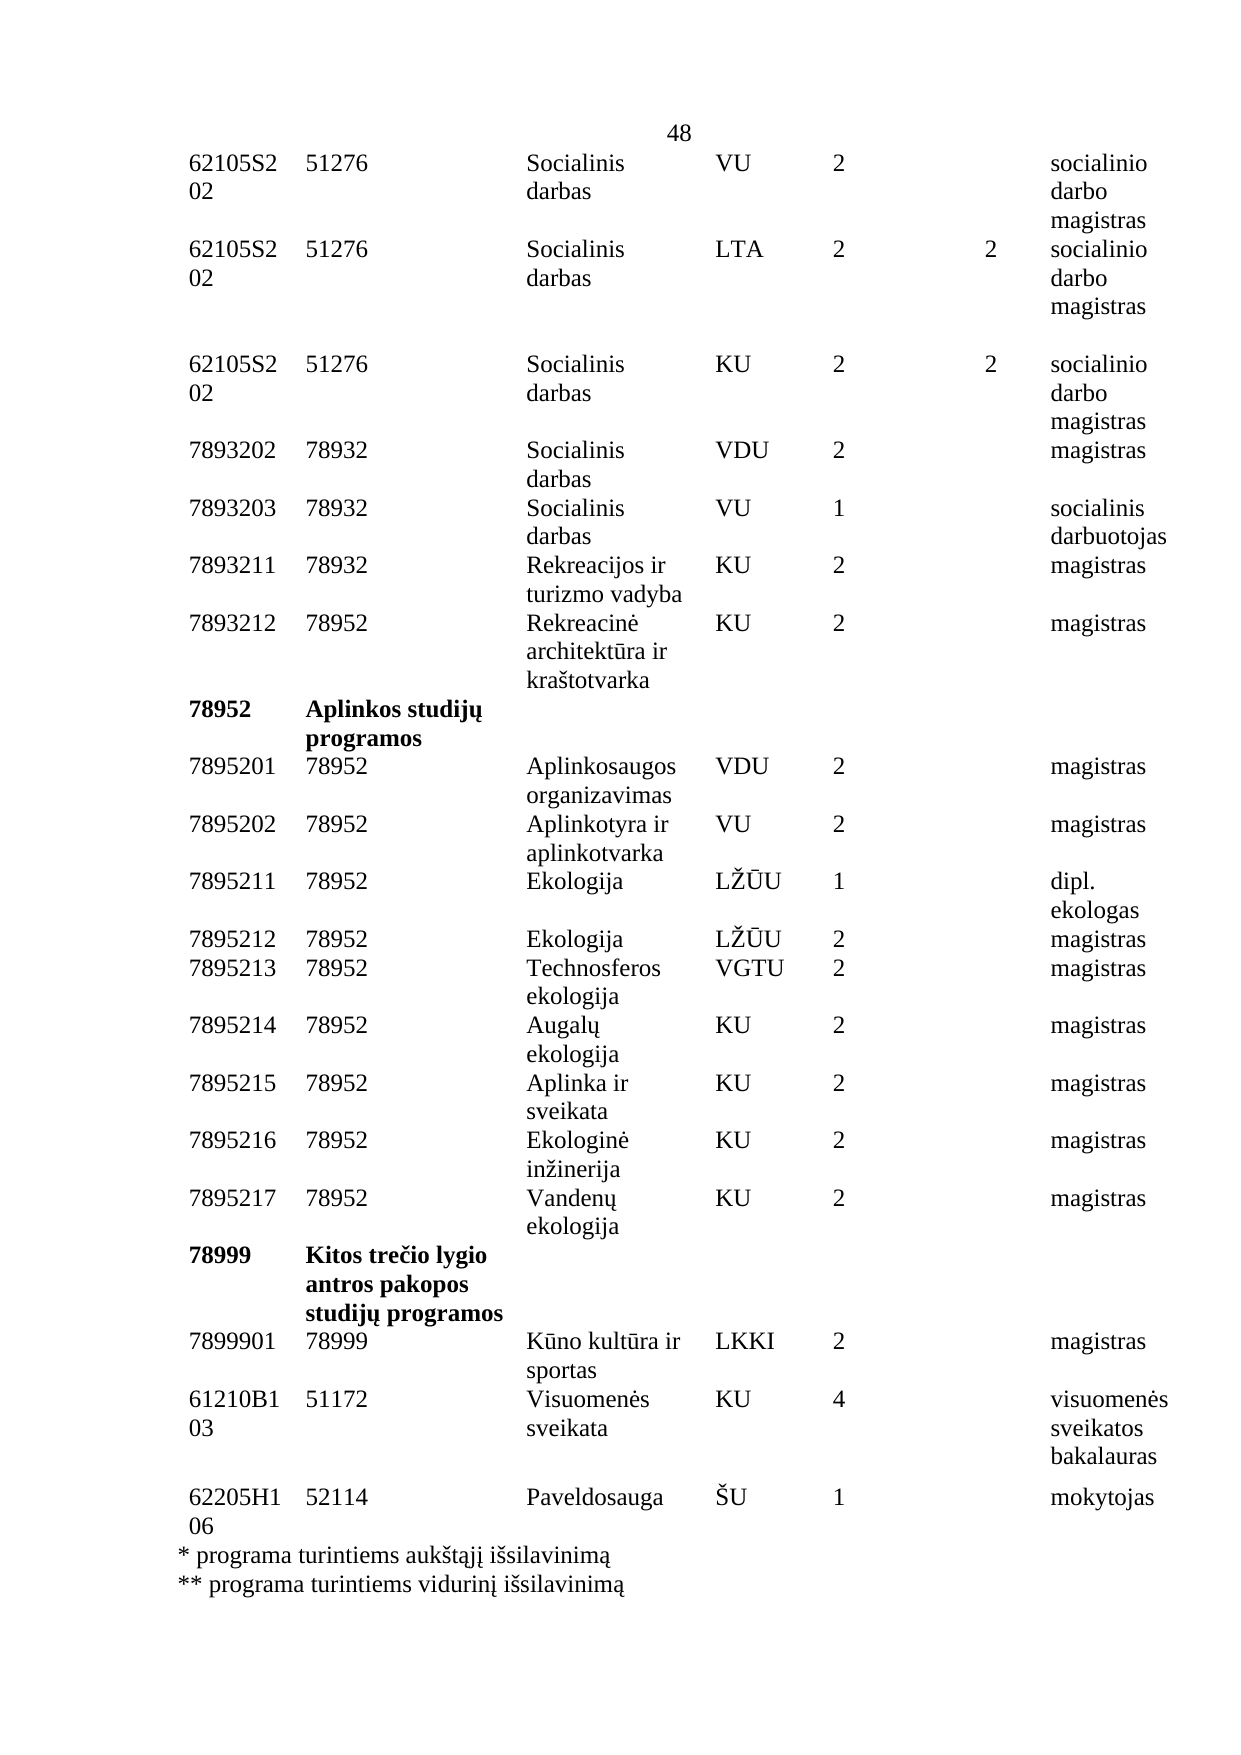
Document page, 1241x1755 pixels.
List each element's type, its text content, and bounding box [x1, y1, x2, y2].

table_cell 61210B103 [177, 1384, 294, 1482]
table_cell 78952 [294, 953, 515, 1010]
table_cell Ekologija [515, 866, 704, 924]
table_cell ŠU [704, 1483, 821, 1540]
table_cell [973, 1183, 1039, 1240]
table_cell 78932 [294, 435, 515, 493]
table_cell [1197, 550, 1202, 608]
table_cell 78952 [294, 751, 515, 809]
table_cell [1202, 866, 1207, 924]
table_cell 78952 [294, 608, 515, 694]
table_cell 62205H106 [177, 1483, 294, 1540]
table_cell 2 [821, 809, 902, 866]
table_cell [1202, 1183, 1207, 1240]
table_cell [902, 953, 973, 1010]
table_cell magistras [1039, 924, 1197, 953]
table_cell 52114 [294, 1483, 515, 1540]
table_cell [973, 550, 1039, 608]
table_cell Aplinkotyra ir aplinkotvarka [515, 809, 704, 866]
table_cell 7895214 [177, 1010, 294, 1068]
table_cell 7893202 [177, 435, 294, 493]
table_cell KU [704, 608, 821, 694]
table_cell [1197, 1010, 1202, 1068]
table_cell LKKI [704, 1326, 821, 1384]
table_cell [973, 1010, 1039, 1068]
table_cell [1039, 694, 1197, 751]
table_cell [1197, 1125, 1202, 1183]
table_cell [902, 1384, 973, 1482]
table_cell socialinio darbo magistras [1039, 148, 1197, 234]
table_cell [821, 694, 902, 751]
table_cell KU [704, 1384, 821, 1482]
table_cell [1197, 1068, 1202, 1125]
table_cell 2 [821, 953, 902, 1010]
table_cell 2 [821, 924, 902, 953]
table_cell 7895212 [177, 924, 294, 953]
table_cell dipl. ekologas [1039, 866, 1197, 924]
table_cell [902, 809, 973, 866]
table_cell Socialinis darbas [515, 234, 704, 320]
table_cell [902, 608, 973, 694]
table_cell [1197, 751, 1202, 809]
table_cell magistras [1039, 1010, 1197, 1068]
table_cell KU [704, 550, 821, 608]
table_cell [1197, 1326, 1202, 1384]
table_cell [1197, 148, 1202, 234]
table_cell 62105S202 [177, 148, 294, 234]
table_cell [902, 320, 973, 349]
table_cell LŽŪU [704, 924, 821, 953]
table_cell [1197, 809, 1202, 866]
table_cell [902, 148, 973, 234]
table_cell [1202, 1010, 1207, 1068]
table_cell [973, 694, 1039, 751]
table_cell [821, 320, 902, 349]
table_cell [973, 1125, 1039, 1183]
table_cell [515, 320, 704, 349]
table_cell VGTU [704, 953, 821, 1010]
table_cell [177, 320, 294, 349]
table_cell Augalų ekologija [515, 1010, 704, 1068]
table_cell magistras [1039, 608, 1197, 694]
table_cell 2 [973, 234, 1039, 320]
table_cell 7895201 [177, 751, 294, 809]
table_cell Socialinis darbas [515, 349, 704, 435]
table_cell Ekologija [515, 924, 704, 953]
table_cell [1202, 349, 1207, 435]
table_cell VU [704, 148, 821, 234]
table_cell [1039, 1240, 1197, 1326]
table_cell [973, 751, 1039, 809]
table_cell [1197, 234, 1202, 320]
text ** programa turintiems vidurinį išsilavinimą [177, 1569, 1181, 1597]
table_cell 78999 [294, 1326, 515, 1384]
table_cell [973, 1240, 1039, 1326]
table_cell KU [704, 349, 821, 435]
table_cell 78932 [294, 550, 515, 608]
table_cell [902, 435, 973, 493]
table_cell magistras [1039, 550, 1197, 608]
table_cell [902, 1068, 973, 1125]
table_cell 78952 [294, 1068, 515, 1125]
table_cell VU [704, 809, 821, 866]
table_cell 7893203 [177, 493, 294, 550]
table_cell 7895211 [177, 866, 294, 924]
table_cell [973, 320, 1039, 349]
table_cell Aplinkos studijų programos [294, 694, 515, 751]
table_cell [704, 320, 821, 349]
table_cell [902, 493, 973, 550]
table_cell mokytojas [1039, 1483, 1197, 1540]
table_cell [973, 924, 1039, 953]
table_cell [1197, 1384, 1202, 1482]
table_cell magistras [1039, 751, 1197, 809]
table_cell 7899901 [177, 1326, 294, 1384]
table_cell [1197, 1240, 1202, 1326]
table_cell 2 [821, 608, 902, 694]
table_cell 78999 [177, 1240, 294, 1326]
table_cell [1202, 751, 1207, 809]
table_cell KU [704, 1010, 821, 1068]
table_cell [1202, 953, 1207, 1010]
table_cell 78952 [177, 694, 294, 751]
table_cell [902, 1240, 973, 1326]
table_cell 4 [821, 1384, 902, 1482]
table_cell Aplinka ir sveikata [515, 1068, 704, 1125]
table_cell 51276 [294, 234, 515, 320]
table_cell 78952 [294, 1125, 515, 1183]
table_cell [515, 694, 704, 751]
text * programa turintiems aukštąjį išsilavinimą [177, 1540, 1181, 1569]
table_cell KU [704, 1125, 821, 1183]
table_cell [1202, 1240, 1207, 1326]
table_cell KU [704, 1183, 821, 1240]
table_cell [1197, 493, 1202, 550]
table_cell 51172 [294, 1384, 515, 1482]
table_cell Aplinkosaugos organizavimas [515, 751, 704, 809]
table_cell 2 [821, 1068, 902, 1125]
table_cell 51276 [294, 349, 515, 435]
table_cell 62105S202 [177, 234, 294, 320]
table_cell [1197, 320, 1202, 349]
table_cell [902, 1125, 973, 1183]
table_cell [1197, 435, 1202, 493]
table_cell [821, 1240, 902, 1326]
table_cell [1197, 349, 1202, 435]
table_cell [1202, 924, 1207, 953]
table_cell Paveldosauga [515, 1483, 704, 1540]
table_cell [1202, 694, 1207, 751]
table_cell 2 [821, 751, 902, 809]
table_cell magistras [1039, 1125, 1197, 1183]
table_cell 2 [821, 1010, 902, 1068]
table_cell LTA [704, 234, 821, 320]
table_cell [973, 1326, 1039, 1384]
table_cell 78952 [294, 809, 515, 866]
table_cell [973, 1384, 1039, 1482]
table_cell Ekologinė inžinerija [515, 1125, 704, 1183]
table_cell [973, 148, 1039, 234]
table_cell [1202, 493, 1207, 550]
table_cell 1 [821, 493, 902, 550]
table_cell [1039, 320, 1197, 349]
table_cell 7893211 [177, 550, 294, 608]
table_cell [1197, 924, 1202, 953]
table_cell 62105S202 [177, 349, 294, 435]
table_cell [704, 1240, 821, 1326]
table_cell socialinis darbuotojas [1039, 493, 1197, 550]
table_cell 7895216 [177, 1125, 294, 1183]
table_cell [1202, 1483, 1207, 1540]
table_cell [515, 1240, 704, 1326]
table_cell [973, 866, 1039, 924]
table_cell [902, 866, 973, 924]
table_cell [1202, 1068, 1207, 1125]
table_cell 78952 [294, 866, 515, 924]
table_cell [1202, 550, 1207, 608]
table_cell 2 [973, 349, 1039, 435]
table_cell [902, 1483, 973, 1540]
table_cell [1202, 234, 1207, 320]
table_cell visuomenės sveikatos bakalauras [1039, 1384, 1197, 1482]
table_cell [902, 234, 973, 320]
table_cell [1197, 953, 1202, 1010]
table_cell 2 [821, 349, 902, 435]
table_cell [973, 1068, 1039, 1125]
table_cell [1202, 1326, 1207, 1384]
table_cell [1197, 694, 1202, 751]
table_cell magistras [1039, 435, 1197, 493]
table_cell Kūno kultūra ir sportas [515, 1326, 704, 1384]
table_cell 7893212 [177, 608, 294, 694]
table_cell 2 [821, 1326, 902, 1384]
table_cell 51276 [294, 148, 515, 234]
table_cell Rekreacijos ir turizmo vadyba [515, 550, 704, 608]
table_cell 1 [821, 866, 902, 924]
table_cell [1197, 608, 1202, 694]
table_cell [1197, 1483, 1202, 1540]
table_cell 2 [821, 1183, 902, 1240]
table_cell [902, 1010, 973, 1068]
table_cell Socialinis darbas [515, 493, 704, 550]
table_cell [973, 953, 1039, 1010]
table_cell magistras [1039, 1068, 1197, 1125]
table_cell Visuomenės sveikata [515, 1384, 704, 1482]
table_cell 2 [821, 550, 902, 608]
table_cell [902, 550, 973, 608]
table_cell 78932 [294, 493, 515, 550]
table_cell [294, 320, 515, 349]
table_cell VDU [704, 751, 821, 809]
table_cell Socialinis darbas [515, 435, 704, 493]
table_cell Technosferos ekologija [515, 953, 704, 1010]
table_cell [902, 924, 973, 953]
table_cell [1202, 435, 1207, 493]
table_cell socialinio darbo magistras [1039, 234, 1197, 320]
table_cell 7895215 [177, 1068, 294, 1125]
table_cell [902, 1183, 973, 1240]
table_cell Vandenų ekologija [515, 1183, 704, 1240]
table_cell [704, 694, 821, 751]
table_cell 78952 [294, 1010, 515, 1068]
table_cell 2 [821, 234, 902, 320]
table_cell [1197, 866, 1202, 924]
table_cell 1 [821, 1483, 902, 1540]
table_cell 7895213 [177, 953, 294, 1010]
table_cell magistras [1039, 1326, 1197, 1384]
table_cell [1202, 809, 1207, 866]
table_cell [1197, 1183, 1202, 1240]
table_cell Kitos trečio lygio antros pakopos studijų programos [294, 1240, 515, 1326]
table_cell [1202, 608, 1207, 694]
table_cell [1202, 1384, 1207, 1482]
table_cell [973, 493, 1039, 550]
table_cell [902, 751, 973, 809]
table_cell KU [704, 1068, 821, 1125]
table_cell 78952 [294, 924, 515, 953]
table_cell Rekreacinė architektūra ir kraštotvarka [515, 608, 704, 694]
table_cell [902, 1326, 973, 1384]
table_cell [973, 608, 1039, 694]
table_cell Socialinis darbas [515, 148, 704, 234]
table_cell [1202, 1125, 1207, 1183]
table_cell magistras [1039, 809, 1197, 866]
table_cell [902, 349, 973, 435]
table_cell [902, 694, 973, 751]
table_cell 7895217 [177, 1183, 294, 1240]
table_cell socialinio darbo magistras [1039, 349, 1197, 435]
table_cell VU [704, 493, 821, 550]
table_cell [973, 1483, 1039, 1540]
table_cell [973, 809, 1039, 866]
table_cell magistras [1039, 1183, 1197, 1240]
table_cell 7895202 [177, 809, 294, 866]
table_cell 78952 [294, 1183, 515, 1240]
table_cell [1202, 320, 1207, 349]
table_cell VDU [704, 435, 821, 493]
table_cell [1202, 148, 1207, 234]
table_cell 2 [821, 1125, 902, 1183]
table_cell [973, 435, 1039, 493]
table_cell 2 [821, 148, 902, 234]
table_cell 2 [821, 435, 902, 493]
table_cell magistras [1039, 953, 1197, 1010]
table_cell LŽŪU [704, 866, 821, 924]
